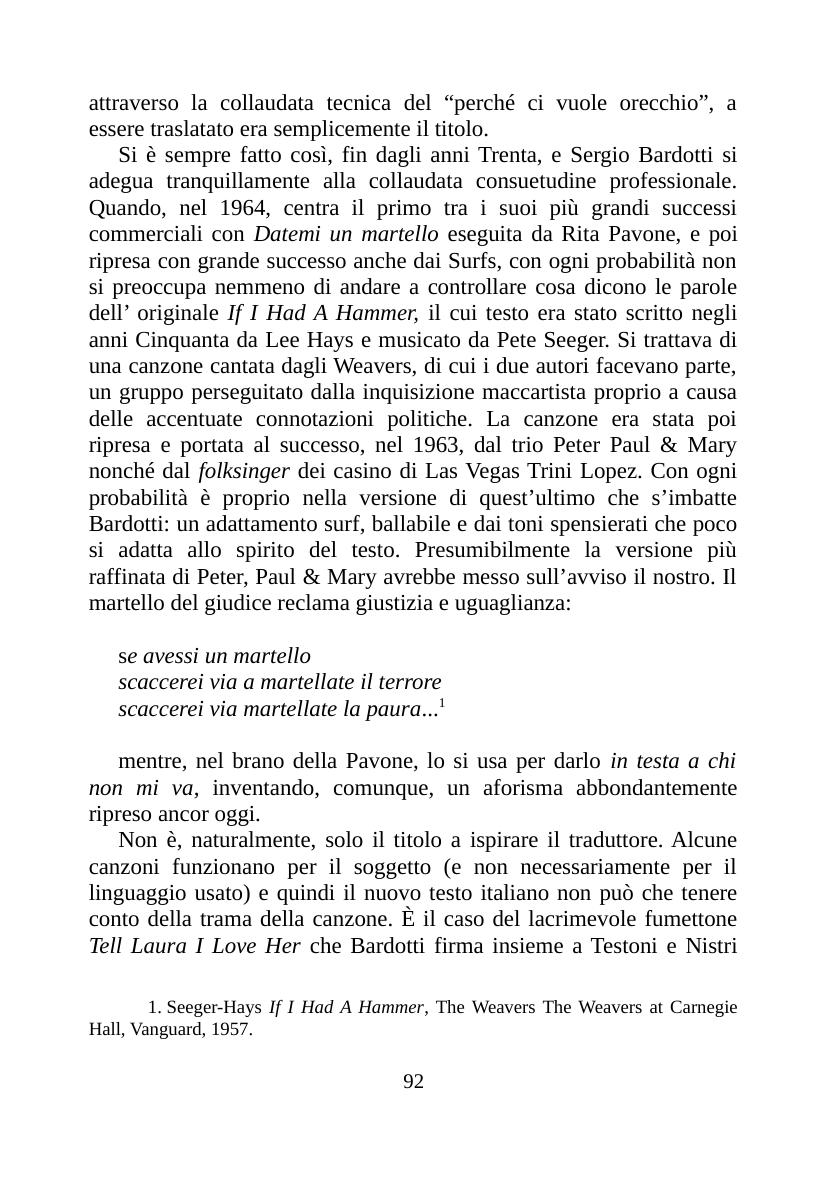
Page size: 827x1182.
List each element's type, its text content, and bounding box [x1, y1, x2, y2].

text attraverso la collaudata tecnica del “perché ci vuole orecchio”, a essere traslatato era semplicemente il titolo. [88, 88, 738, 141]
text scaccerei via a martellate il terrore [88, 668, 738, 695]
text scaccerei via martellate la paura... [88, 695, 738, 721]
text Si è sempre fatto così, fin dagli anni Trenta, e Sergio Bardotti si adegua tranquillamente alla collaudata consuetudine professionale. Quando, nel 1964, centra il primo tra i suoi più grandi successi commerciali con Datemi un martello eseguita da Rita Pavone, e poi ripresa con grande successo anche dai Surfs, con ogni probabilità non si preoccupa nemmeno di andare a controllare cosa dicono le parole dell’ originale If I Had A Hammer, il cui testo era stato scritto negli anni Cinquanta da Lee Hays e musicato da Pete Seeger. Si trattava di una canzone cantata dagli Weavers, di cui i due autori facevano parte, un gruppo perseguitato dalla inquisizione maccartista proprio a causa delle accentuate connotazioni politiche. La canzone era stata poi ripresa e portata al successo, nel 1963, dal trio Peter Paul & Mary nonché dal folksinger dei casino di Las Vegas Trini Lopez. Con ogni probabilità è proprio nella versione di quest’ultimo che s’imbatte Bardotti: un adattamento surf, ballabile e dai toni spensierati che poco si adatta allo spirito del testo. Presumibilmente la versione più raffinata di Peter, Paul & Mary avrebbe messo sull’avviso il nostro. Il martello del giudice reclama giustizia e uguaglianza: [88, 141, 738, 616]
text Seeger-Hays If I Had A Hammer, The Weavers The Weavers at Carnegie Hall, Vanguard, 1957. [88, 996, 738, 1039]
text mentre, nel brano della Pavone, lo si usa per darlo in testa a chi non mi va, inventando, comunque, un aforisma abbondantemente ripreso ancor oggi. [88, 747, 738, 826]
text Non è, naturalmente, solo il titolo a ispirare il traduttore. Alcune canzoni funzionano per il soggetto (e non necessariamente per il linguaggio usato) e quindi il nuovo testo italiano non può che tenere conto della trama della canzone. È il caso del lacrimevole fumettone Tell Laura I Love Her che Bardotti firma insieme a Testoni e Nistri [88, 826, 738, 958]
text se avessi un martello [88, 642, 738, 668]
